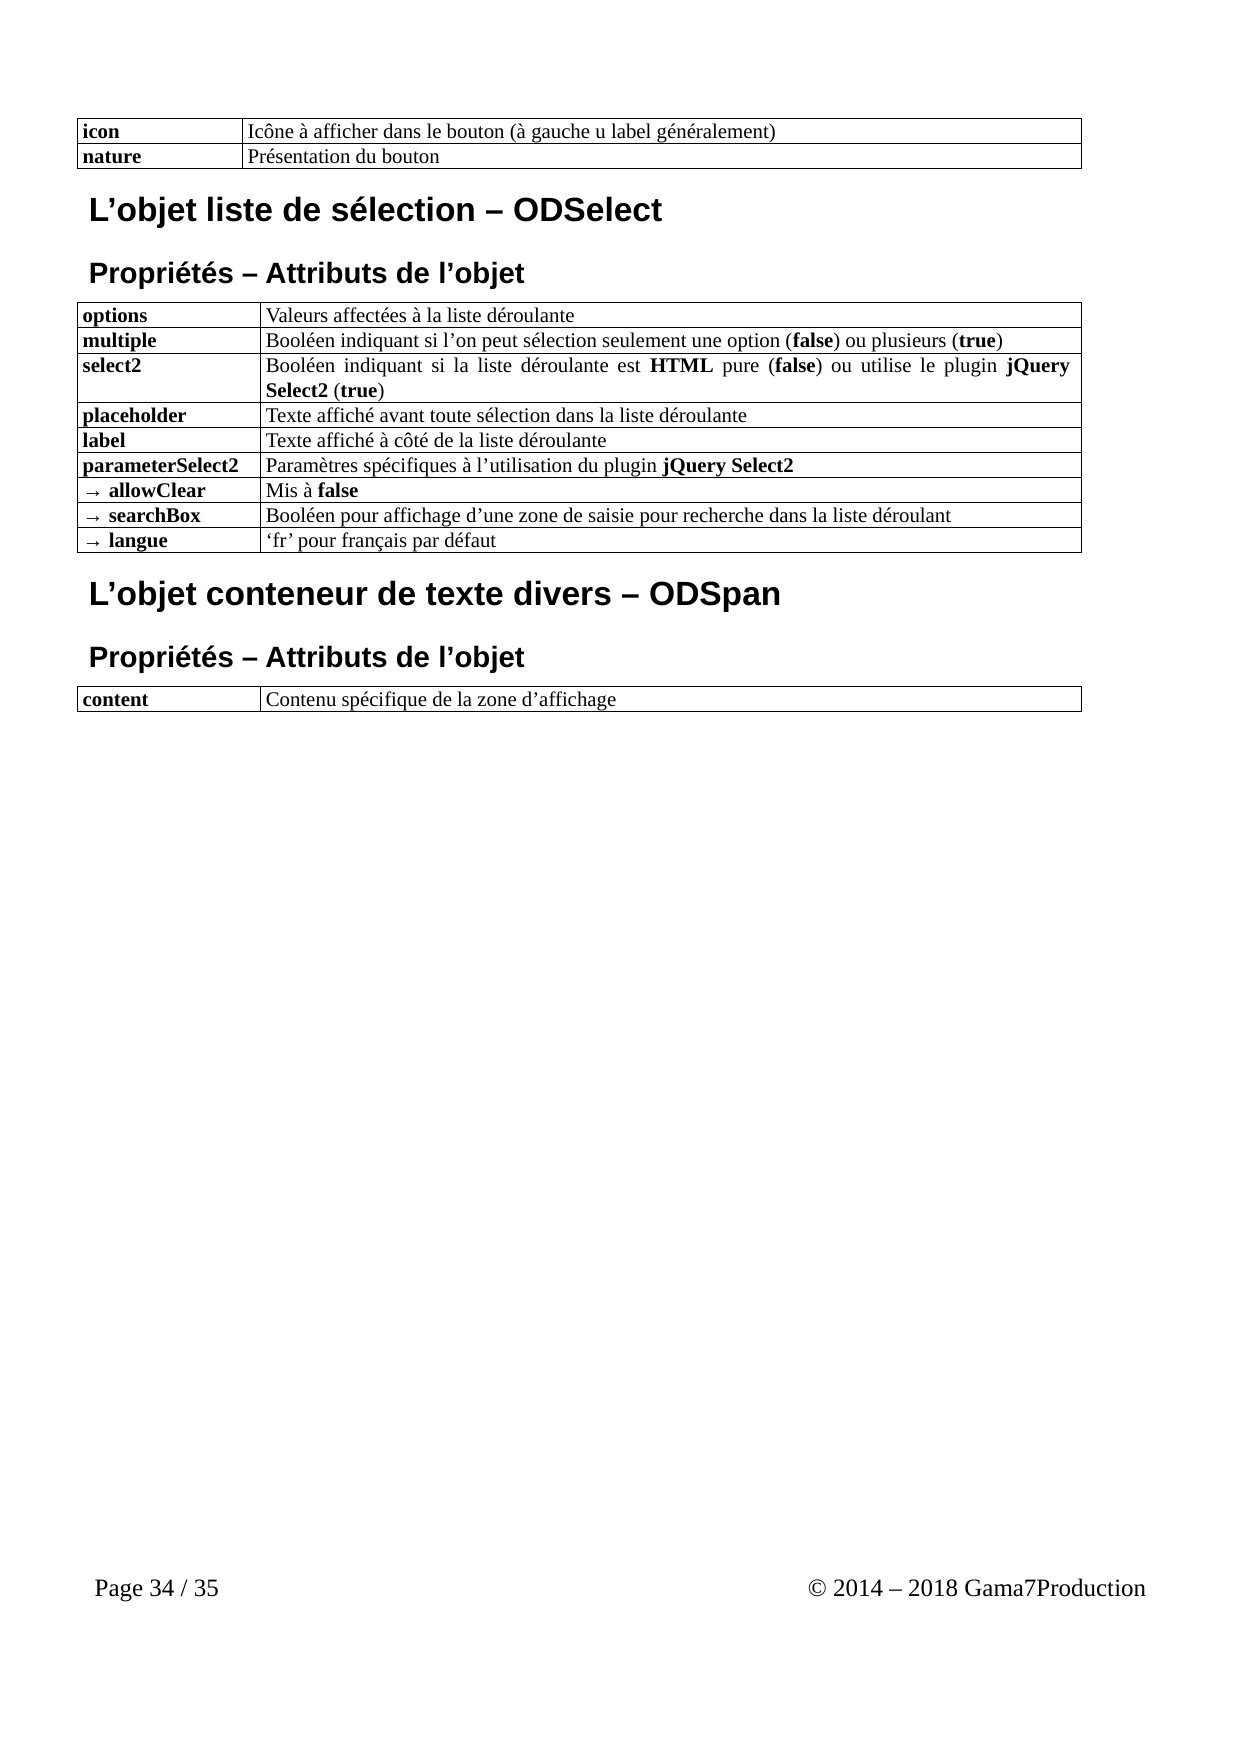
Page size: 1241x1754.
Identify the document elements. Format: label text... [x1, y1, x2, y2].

table_cell Booléen indiquant si l’on peut sélection seulement une option (false) ou plusieurs (true) [261, 328, 1081, 352]
table_cell placeholder [78, 403, 260, 427]
table_header Valeurs affectées à la liste déroulante [261, 303, 1081, 327]
table_header options [78, 303, 260, 327]
table_header content [78, 687, 260, 711]
table_cell Mis à false [261, 478, 1081, 502]
table_cell → langue [78, 528, 260, 552]
table_cell nature [78, 144, 242, 168]
table_cell Booléen indiquant si la liste déroulante est HTML pure (false) ou utilise le plugin jQuery Select2 (true) [261, 354, 1081, 402]
table_cell Icône à afficher dans le bouton (à gauche u label généralement) [243, 119, 1081, 143]
table_cell → allowClear [78, 478, 260, 502]
table_cell Booléen pour affichage d’une zone de saisie pour recherche dans la liste déroulant [261, 503, 1081, 527]
table_cell → searchBox [78, 503, 260, 527]
table_cell select2 [78, 354, 260, 402]
subtitle L’objet liste de sélection – ODSelect [88, 190, 1152, 229]
table_cell Présentation du bouton [243, 144, 1081, 168]
subtitle L’objet conteneur de texte divers – ODSpan [88, 574, 1152, 613]
table_cell Texte affiché à côté de la liste déroulante [261, 428, 1081, 452]
table_cell ‘fr’ pour français par défaut [261, 528, 1081, 552]
table_cell multiple [78, 328, 260, 352]
table_cell Texte affiché avant toute sélection dans la liste déroulante [261, 403, 1081, 427]
table_cell label [78, 428, 260, 452]
subtitle Propriétés – Attributs de l’objet [88, 256, 1152, 290]
subtitle Propriétés – Attributs de l’objet [88, 640, 1152, 673]
table_cell icon [78, 119, 242, 143]
table_header Contenu spécifique de la zone d’affichage [261, 687, 1081, 711]
table_cell Paramètres spécifiques à l’utilisation du plugin jQuery Select2 [261, 453, 1081, 477]
table_cell parameterSelect2 [78, 453, 260, 477]
